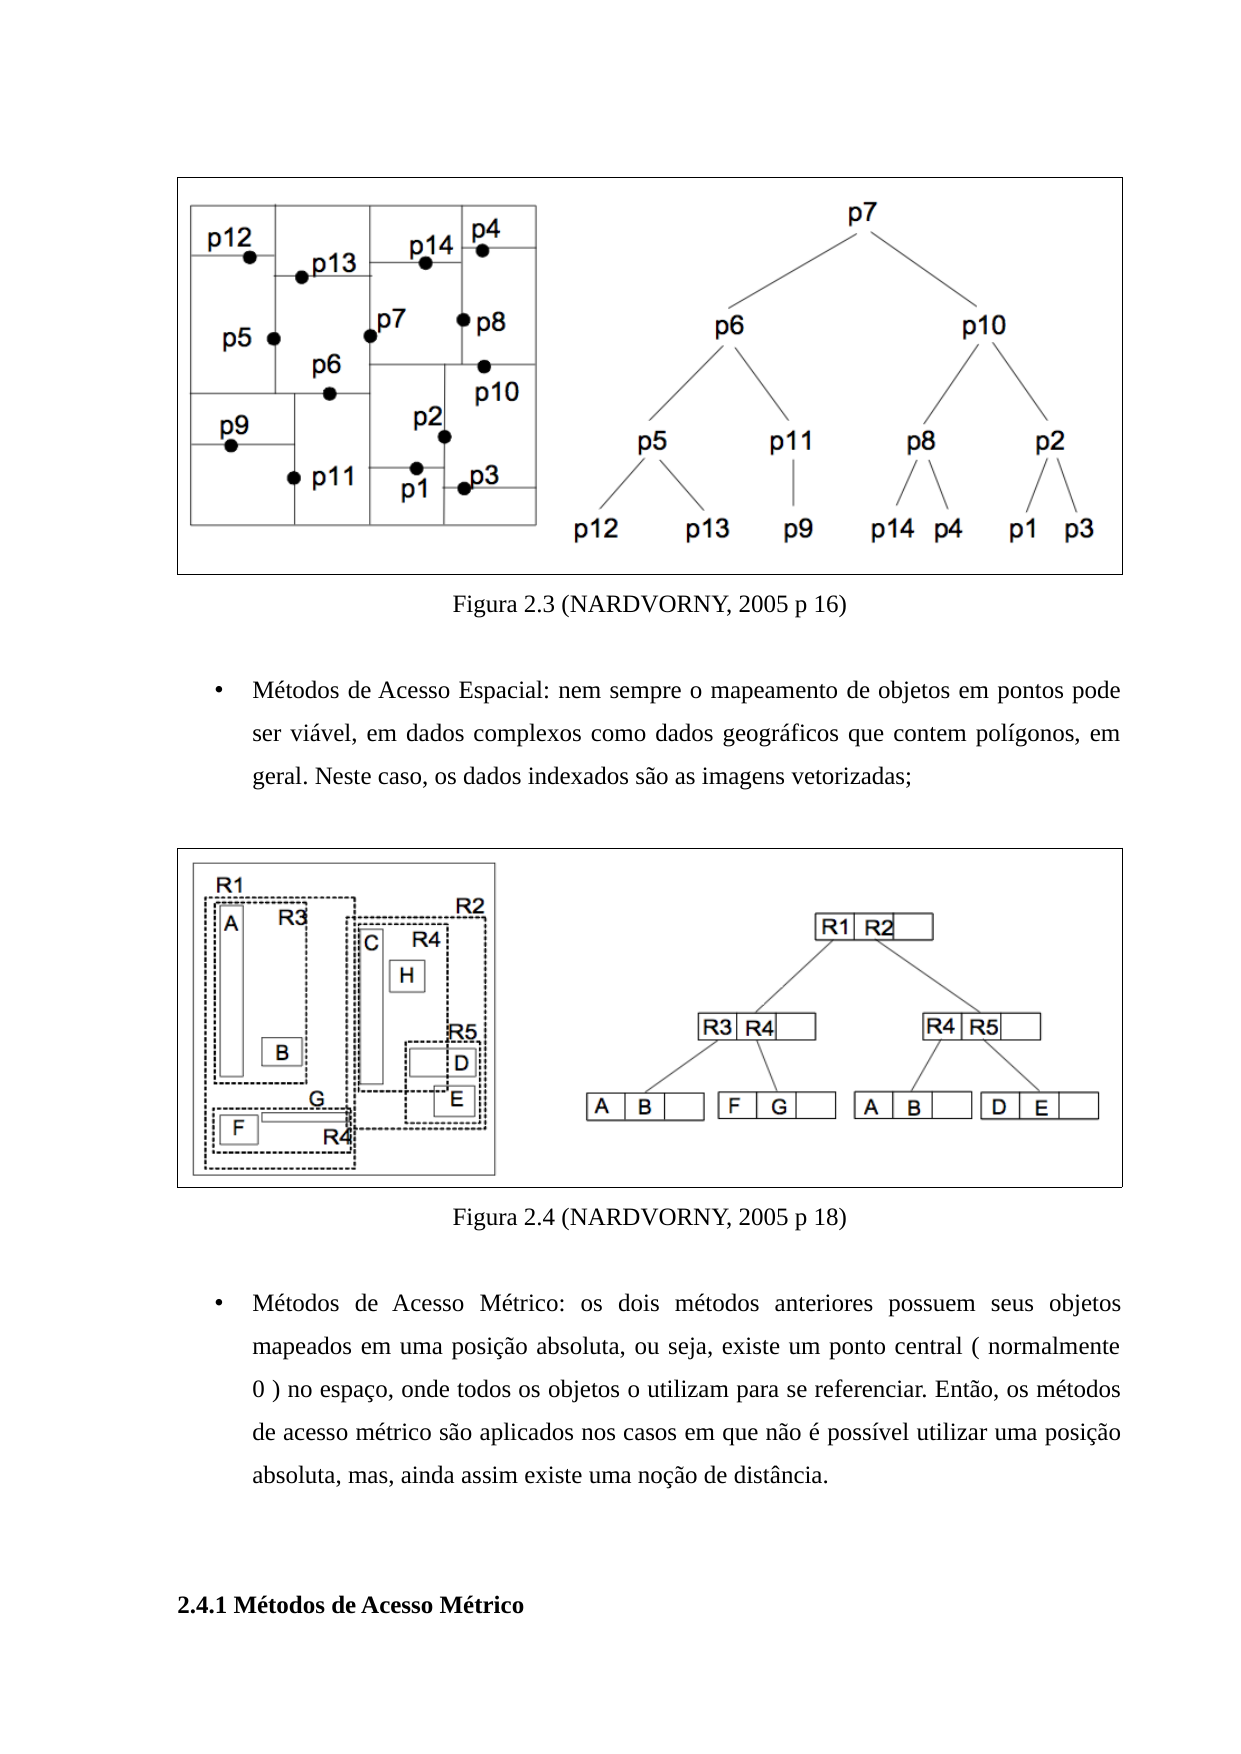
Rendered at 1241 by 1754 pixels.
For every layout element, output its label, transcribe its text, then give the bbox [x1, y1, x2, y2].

text [178, 178, 1122, 574]
list Métodos de Acesso Métrico: os dois métodos anteriores possuem seus objetos mapeados em uma posição absoluta, ou seja, existe um ponto central ( normalmente 0 ) no espaço, onde todos os objetos o utilizam para se referenciar. Então, os métodos de acesso métrico são aplicados nos casos em que não é possível utilizar uma posição absoluta, mas, ainda assim existe uma noção de distância. [214, 1288, 1122, 1489]
list Métodos de Acesso Espacial: nem sempre o mapeamento de objetos em pontos pode ser viável, em dados complexos como dados geográficos que contem polígonos, em geral. Neste caso, os dados indexados são as imagens vetorizadas; [214, 675, 1122, 790]
text 2.4.1 Métodos de Acesso Métrico [177, 1590, 1122, 1618]
text Figura 2.4 (NARDVORNY, 2005 p 18) [177, 1188, 1122, 1230]
text [178, 849, 1122, 1187]
picture [180, 850, 1119, 1185]
text Figura 2.3 (NARDVORNY, 2005 p 16) [177, 575, 1122, 618]
picture [180, 180, 1119, 572]
